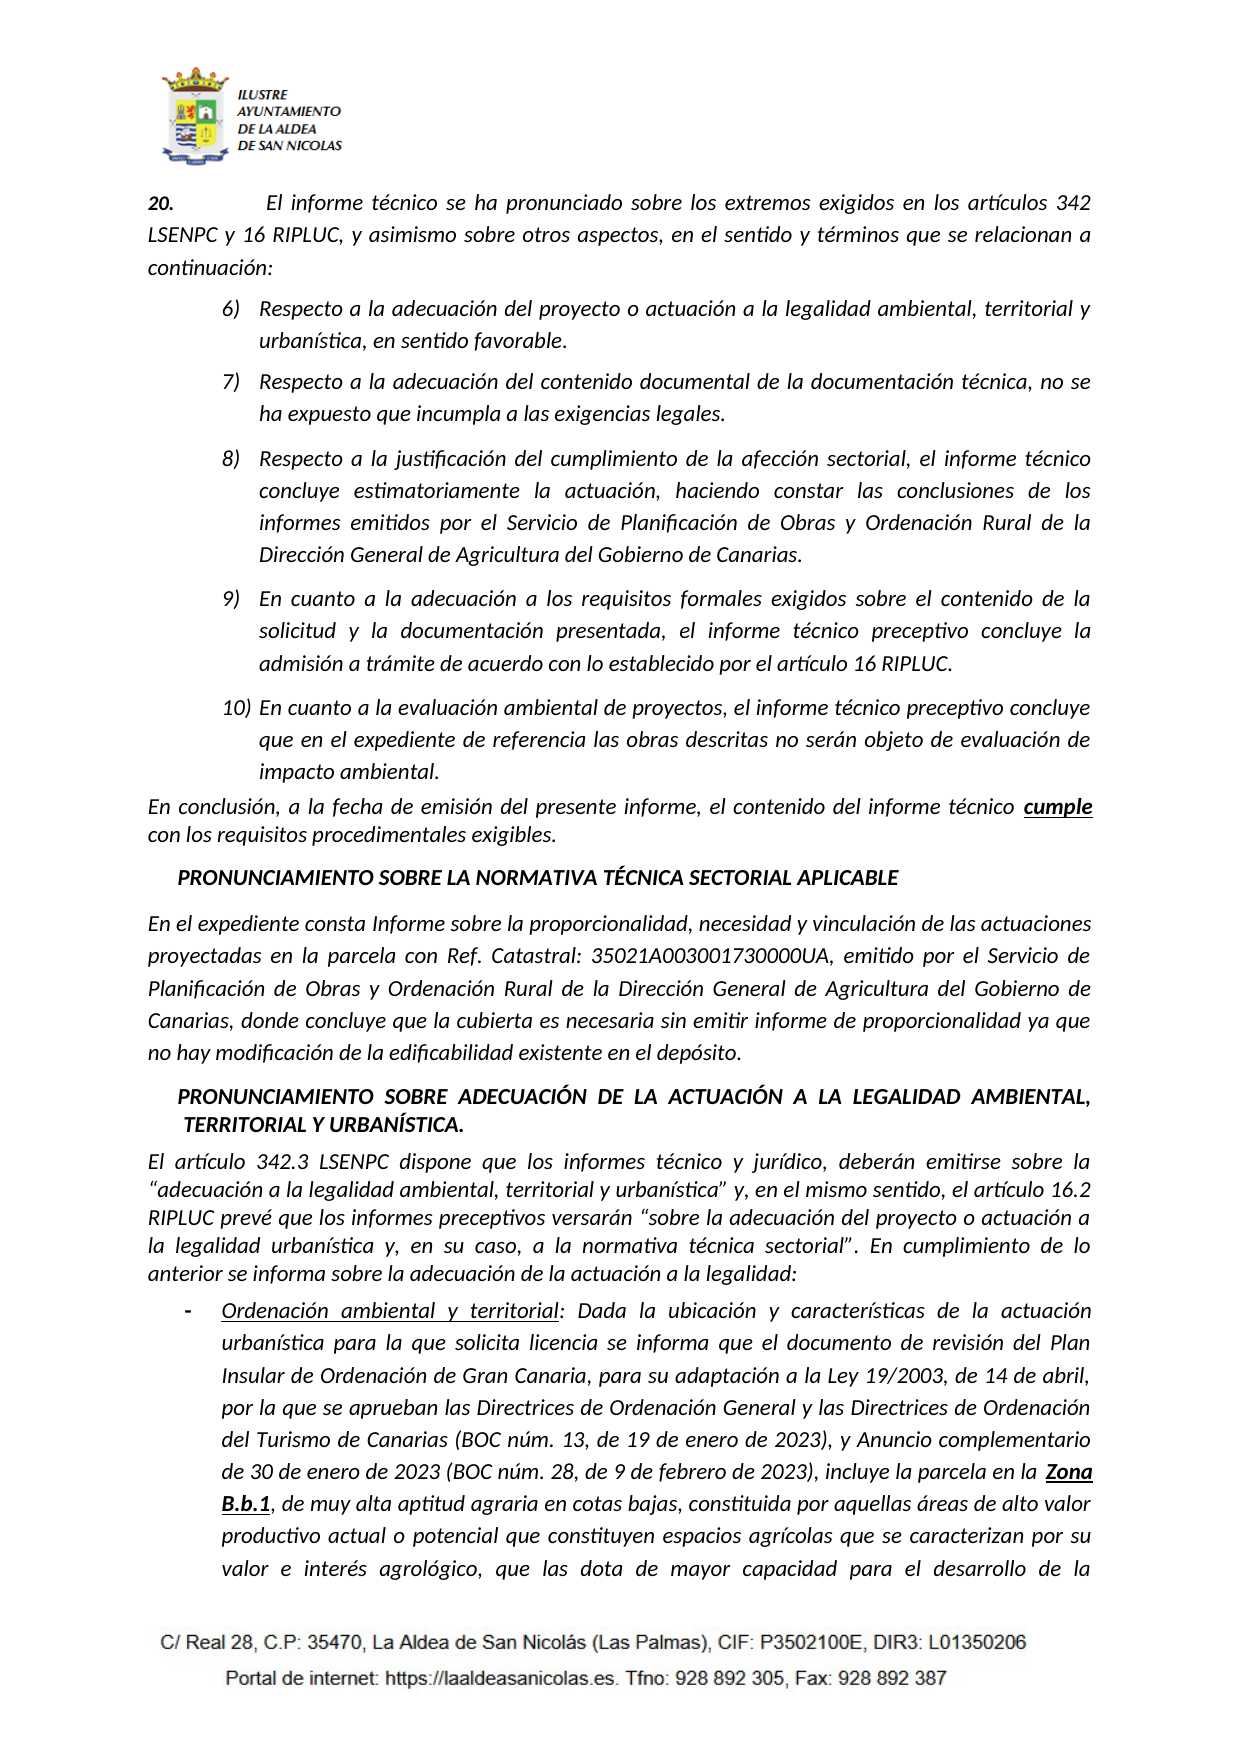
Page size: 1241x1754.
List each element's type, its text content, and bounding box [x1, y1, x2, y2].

text En conclusión, a la fecha de emisión del presente informe, el contenido del informe técnico cumple con los requisitos procedimentales exigibles. [148, 792, 1093, 848]
list El informe técnico se ha pronunciado sobre los extremos exigidos en los artículos 342 LSENPC y 16 RIPLUC, y asimismo sobre otros aspectos, en el sentido y términos que se relacionan a continuación: [148, 188, 1093, 281]
picture [148, 59, 358, 173]
list En el expediente consta Informe sobre la proporcionalidad, necesidad y vinculación de las actuaciones proyectadas en la parcela con Ref. Catastral: 35021A003001730000UA, emitido por el Servicio de Planificación de Obras y Ordenación Rural de la Dirección General de Agricultura del Gobierno de Canarias, donde concluye que la cubierta es necesaria sin emitir informe de proporcionalidad ya que no hay modificación de la edificabilidad existente en el depósito. [148, 909, 1093, 1066]
subtitle PRONUNCIAMIENTO SOBRE LA NORMATIVA TÉCNICA SECTORIAL APLICABLE [177, 863, 1093, 891]
list Respecto a la adecuación del contenido documental de la documentación técnica, no se ha expuesto que incumpla a las exigencias legales. [221, 367, 1093, 427]
list Respecto a la adecuación del proyecto o actuación a la legalidad ambiental, territorial y urbanística, en sentido favorable. [221, 294, 1093, 354]
list Ordenación ambiental y territorial: Dada la ubicación y características de la actuación urbanística para la que solicita licencia se informa que el documento de revisión del Plan Insular de Ordenación de Gran Canaria, para su adaptación a la Ley 19/2003, de 14 de abril, por la que se aprueban las Directrices de Ordenación General y las Directrices de Ordenación del Turismo de Canarias (BOC núm. 13, de 19 de enero de 2023), y Anuncio complementario de 30 de enero de 2023 (BOC núm. 28, de 9 de febrero de 2023), incluye la parcela en la Zona B.b.1, de muy alta aptitud agraria en cotas bajas, constituida por aquellas áreas de alto valor productivo actual o potencial que constituyen espacios agrícolas que se caracterizan por su valor e interés agrológico, que las dota de mayor capacidad para el desarrollo de la [184, 1296, 1093, 1582]
text El artículo 342.3 LSENPC dispone que los informes técnico y jurídico, deberán emitirse sobre la “adecuación a la legalidad ambiental, territorial y urbanística” y, en el mismo sentido, el artículo 16.2 RIPLUC prevé que los informes preceptivos versarán “sobre la adecuación del proyecto o actuación a la legalidad urbanística y, en su caso, a la normativa técnica sectorial”. En cumplimiento de lo anterior se informa sobre la adecuación de la actuación a la legalidad: [148, 1147, 1093, 1287]
picture [148, 1626, 1034, 1694]
subtitle PRONUNCIAMIENTO SOBRE ADECUACIÓN DE LA ACTUACIÓN A LA LEGALIDAD AMBIENTAL, TERRITORIAL Y URBANÍSTICA. [177, 1082, 1093, 1138]
list En cuanto a la adecuación a los requisitos formales exigidos sobre el contenido de la solicitud y la documentación presentada, el informe técnico preceptivo concluye la admisión a trámite de acuerdo con lo establecido por el artículo 16 RIPLUC. [221, 584, 1093, 677]
list Respecto a la justificación del cumplimiento de la afección sectorial, el informe técnico concluye estimatoriamente la actuación, haciendo constar las conclusiones de los informes emitidos por el Servicio de Planificación de Obras y Ordenación Rural de la Dirección General de Agricultura del Gobierno de Canarias. [221, 444, 1093, 568]
list En cuanto a la evaluación ambiental de proyectos, el informe técnico preceptivo concluye que en el expediente de referencia las obras descritas no serán objeto de evaluación de impacto ambiental. [221, 693, 1093, 785]
